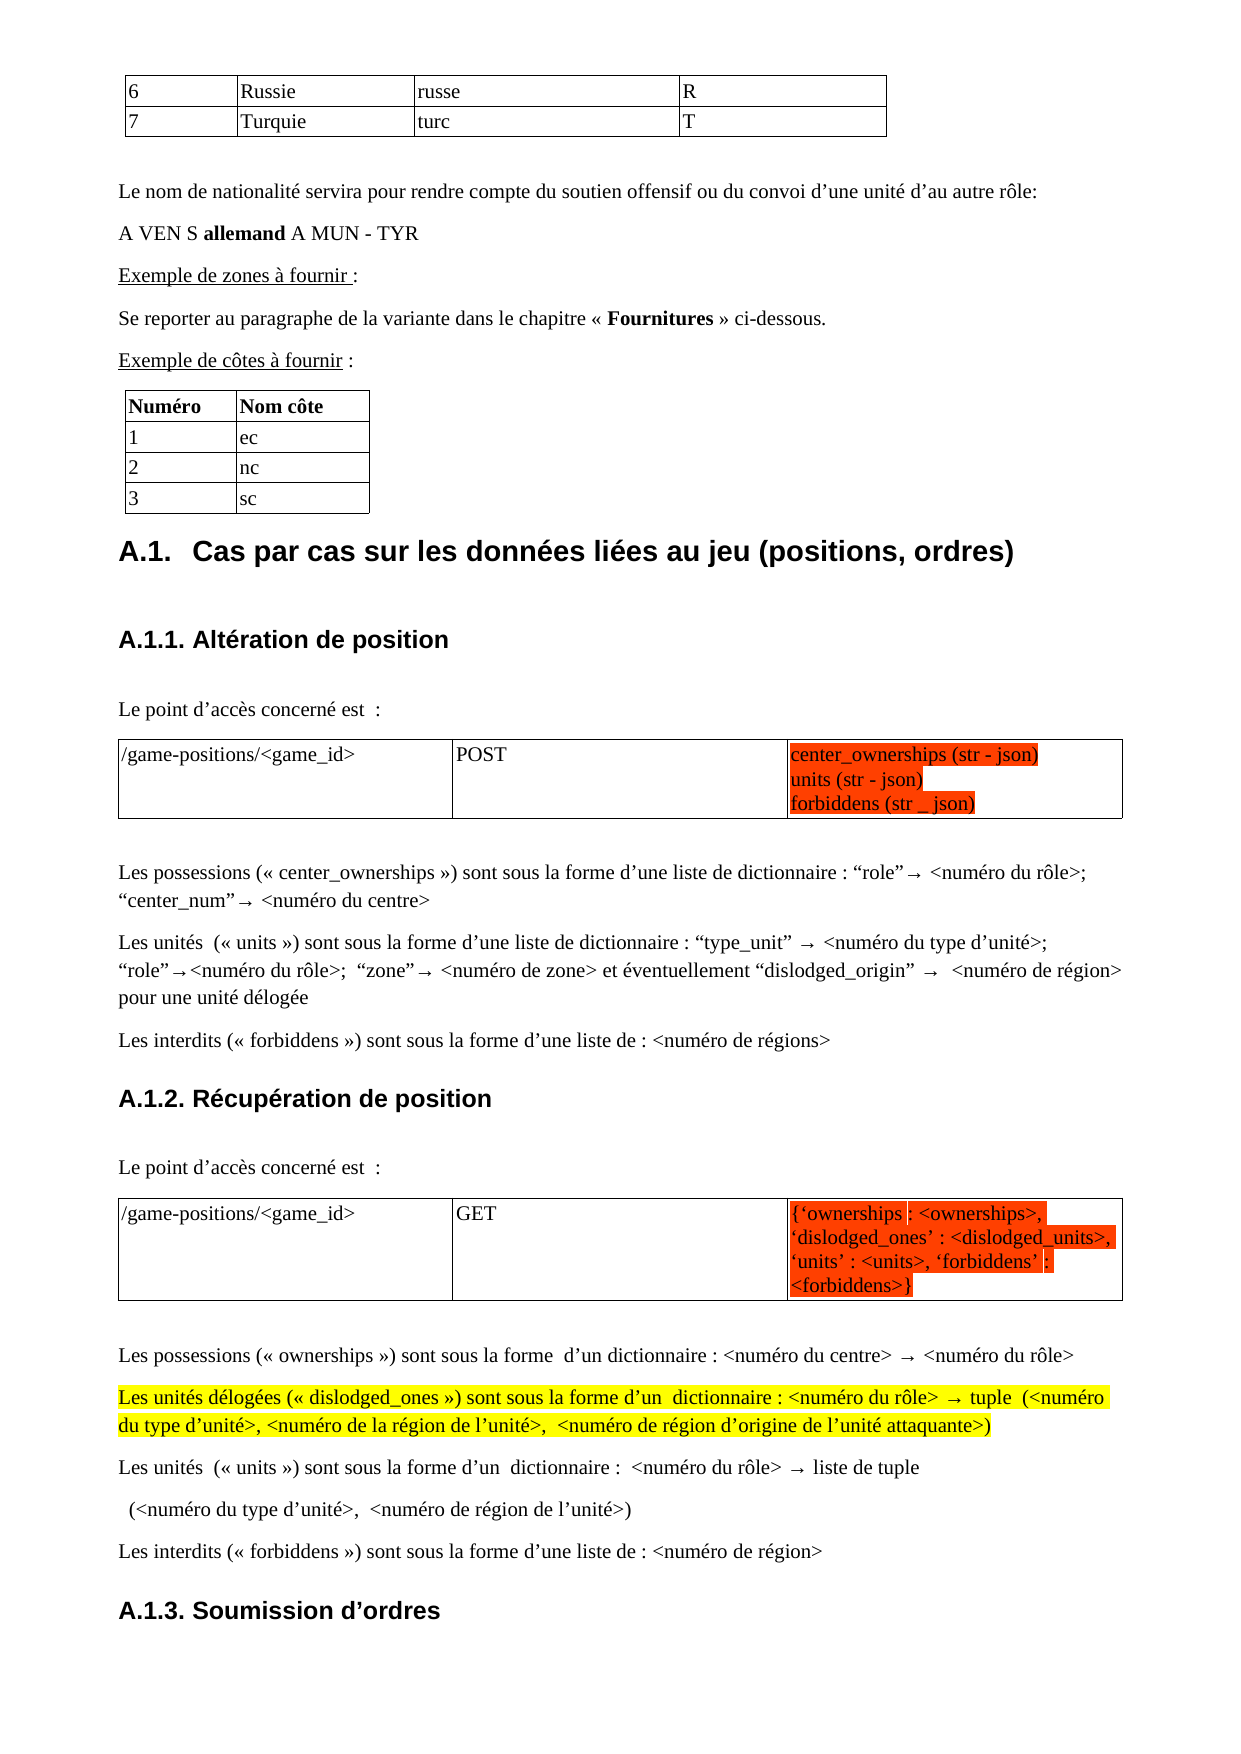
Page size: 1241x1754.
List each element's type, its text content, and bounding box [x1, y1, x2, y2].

text Le nom de nationalité servira pour rendre compte du soutien offensif ou du convoi d’une unité d’au autre rôle: [118, 179, 1122, 203]
text Les possessions (« ownerships ») sont sous la forme d’un dictionnaire : <numéro du centre> → <numéro du rôle> [118, 1343, 1122, 1367]
list Cas par cas sur les données liées au jeu (positions, ordres) [118, 534, 1122, 568]
text Exemple de zones à fournir : [118, 263, 1122, 287]
text (<numéro du type d’unité>, <numéro de région de l’unité>) [118, 1497, 1122, 1521]
table_cell sc [237, 483, 369, 513]
text Le point d’accès concerné est : [118, 1155, 1122, 1179]
table_header /game-positions/<game_id> [119, 1199, 452, 1300]
table_cell 2 [126, 453, 236, 482]
table_header Nom côte [237, 391, 369, 421]
table_cell 6 [126, 76, 237, 106]
list Altération de position [118, 624, 1122, 653]
table_cell R [680, 76, 886, 106]
text Les unités délogées (« dislodged_ones ») sont sous la forme d’un dictionnaire : <numéro du rôle> → tuple (<numéro du type d’unité>, <numéro de la région de l’unité>, <numéro de région d’origine de l’unité attaquante>) [118, 1385, 1122, 1437]
table_header Numéro [126, 391, 236, 421]
text Le point d’accès concerné est : [118, 697, 1122, 721]
text Exemple de côtes à fournir : [118, 348, 1122, 372]
list Récupération de position [118, 1084, 1122, 1113]
table_cell 1 [126, 422, 236, 452]
table_cell russe [415, 76, 679, 106]
text Les unités (« units ») sont sous la forme d’un dictionnaire : <numéro du rôle> → liste de tuple [118, 1455, 1122, 1479]
table_cell turc [415, 107, 679, 136]
table_cell Russie [238, 76, 414, 106]
table_header POST [453, 740, 787, 818]
table_header center_ownerships (str - json) units (str - json) forbiddens (str _ json) [788, 740, 1122, 818]
list Soumission d’ordres [118, 1596, 1122, 1625]
text Se reporter au paragraphe de la variante dans le chapitre « Fournitures » ci-dessous. [118, 306, 1122, 329]
table_header /game-positions/<game_id> [119, 740, 452, 818]
text Les possessions (« center_ownerships ») sont sous la forme d’une liste de dictionnaire : “role”→ <numéro du rôle>; “center_num”→ <numéro du centre> [118, 860, 1122, 912]
table_cell 7 [126, 107, 237, 136]
table_cell nc [237, 453, 369, 482]
text A VEN S allemand A MUN - TYR [118, 221, 1122, 245]
table_header {‘ownerships : <ownerships>, ‘dislodged_ones’ : <dislodged_units>, ‘units’ : <units>, ‘forbiddens’ : <forbiddens>} [788, 1199, 1122, 1300]
text Les interdits (« forbiddens ») sont sous la forme d’une liste de : <numéro de régions> [118, 1027, 1122, 1052]
text Les interdits (« forbiddens ») sont sous la forme d’une liste de : <numéro de région> [118, 1539, 1122, 1563]
table_cell 3 [126, 483, 236, 513]
text Les unités (« units ») sont sous la forme d’une liste de dictionnaire : “type_unit” → <numéro du type d’unité>; “role”→<numéro du rôle>; “zone”→ <numéro de zone> et éventuellement “dislodged_origin” → <numéro de région> pour une unité délogée [118, 930, 1122, 1009]
table_cell T [680, 107, 886, 136]
table_cell ec [237, 422, 369, 452]
table_header GET [453, 1199, 787, 1300]
table_cell Turquie [238, 107, 414, 136]
